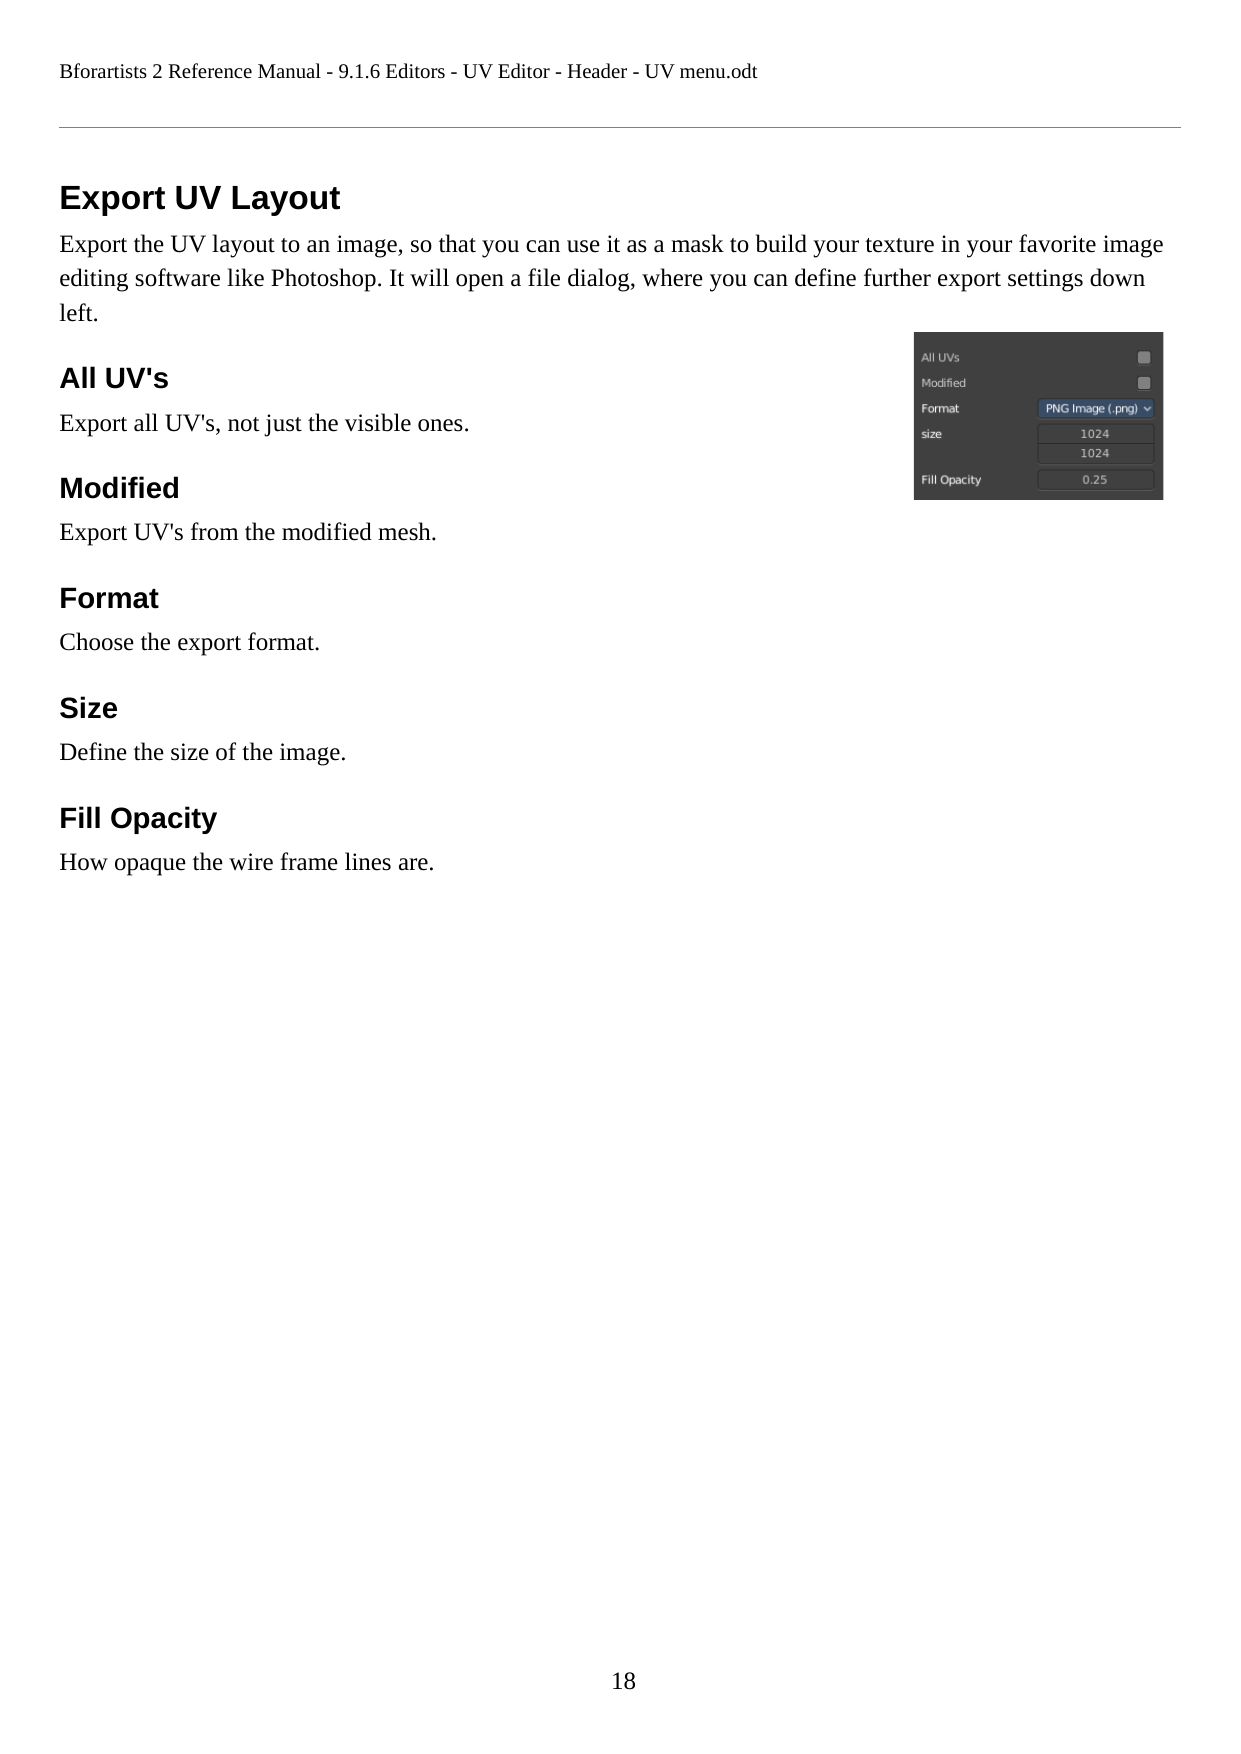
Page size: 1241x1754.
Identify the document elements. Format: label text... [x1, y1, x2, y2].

text Export UV's from the modified mesh. [59, 517, 1181, 546]
text How opaque the wire frame lines are. [59, 847, 1181, 876]
subtitle [1164, 361, 1181, 395]
text Choose the export format. [59, 627, 1181, 656]
picture [913, 332, 1164, 500]
subtitle Size [59, 691, 1181, 725]
text Export the UV layout to an image, so that you can use it as a mask to build your texture in your favorite image editing software like Photoshop. It will open a file dialog, where you can define further export settings down left. [59, 229, 1181, 326]
subtitle Modified [59, 471, 1181, 505]
text Define the size of the image. [59, 737, 1181, 766]
text Export all UV's, not just the visible ones. [59, 408, 913, 436]
subtitle Format [59, 581, 1181, 615]
subtitle All UV's [59, 361, 913, 395]
subtitle Fill Opacity [59, 801, 1181, 835]
subtitle Export UV Layout [59, 178, 1181, 216]
